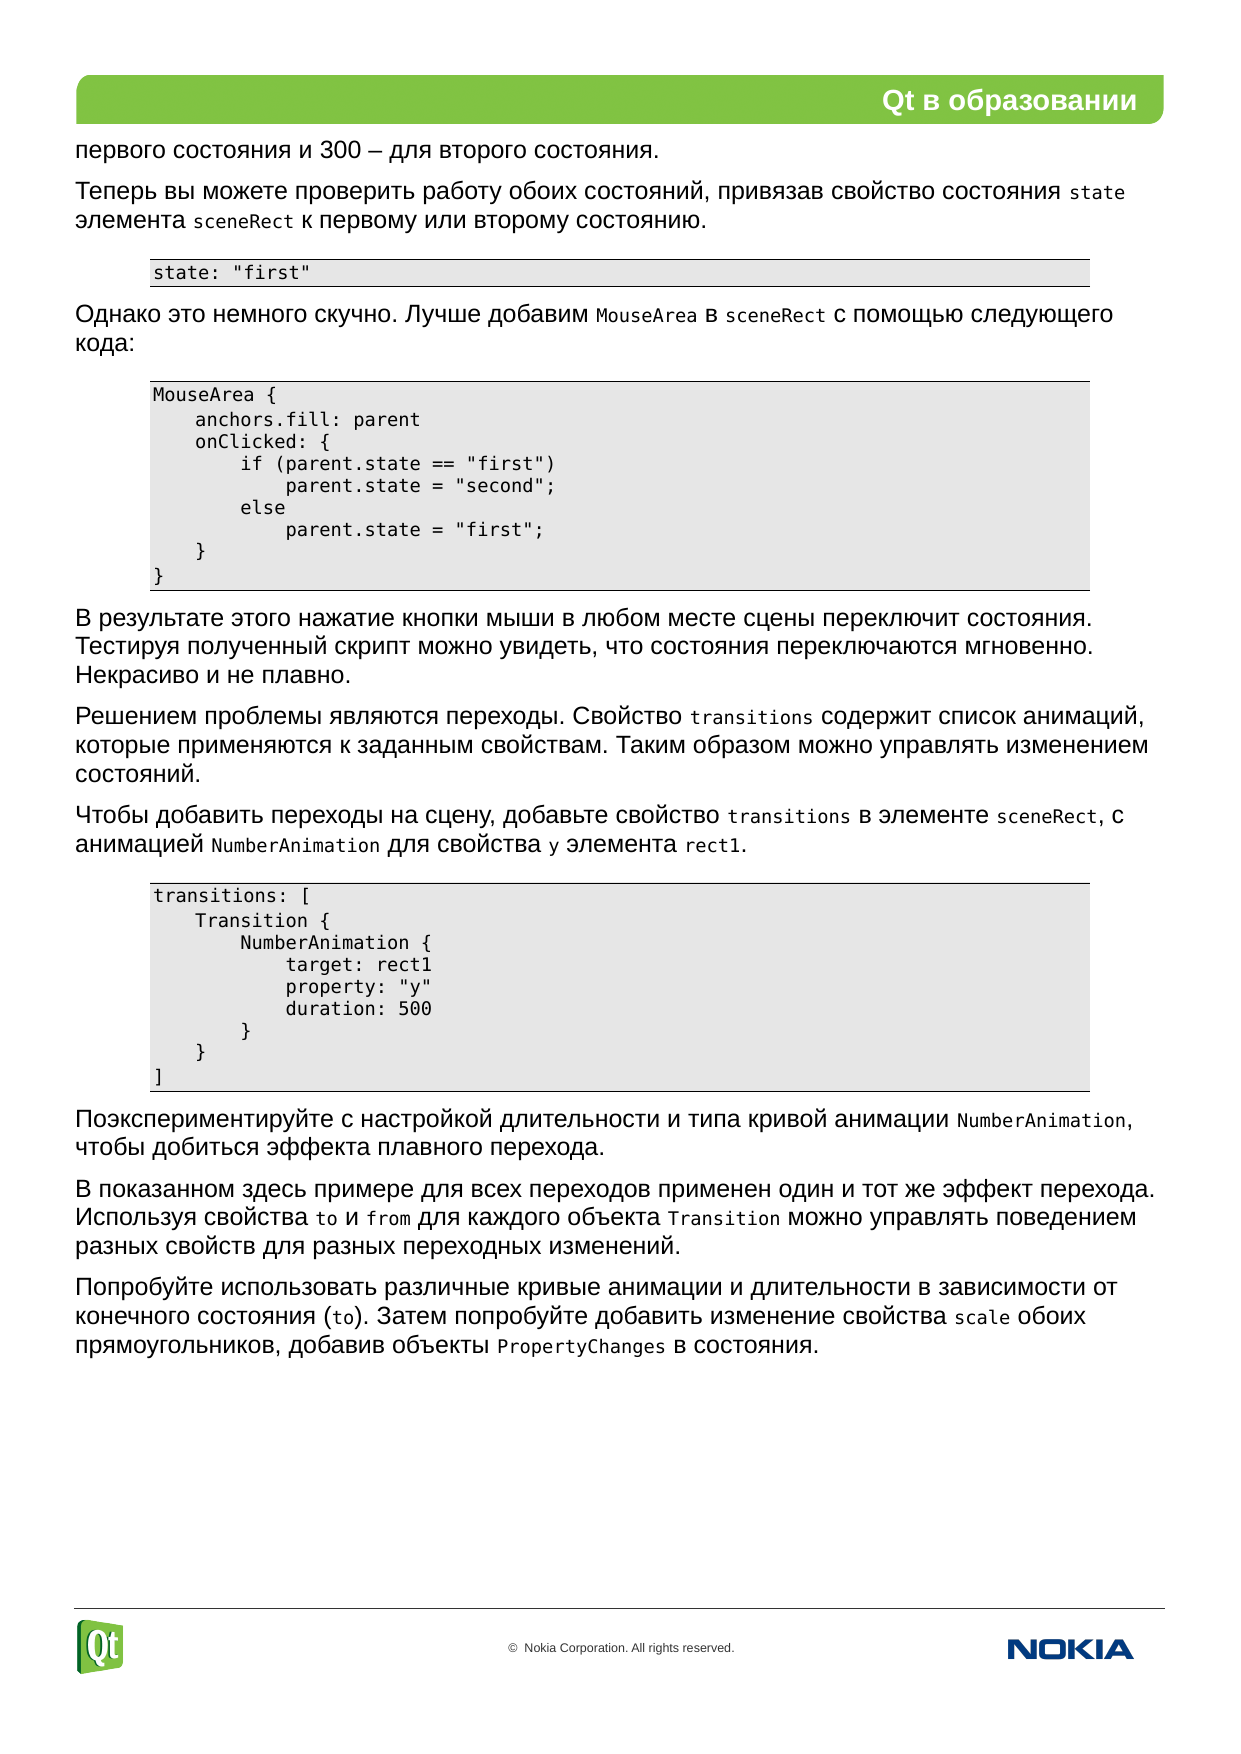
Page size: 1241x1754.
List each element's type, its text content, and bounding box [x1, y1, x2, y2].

text onClicked: { [150, 431, 1090, 453]
text NumberAnimation { [150, 932, 1090, 954]
text } [150, 562, 1090, 590]
text parent.state = "second"; [150, 475, 1090, 497]
text Чтобы добавить переходы на сцену, добавьте свойство transitions в элементе sceneRect, с анимацией NumberAnimation для свойства y элемента rect1. [75, 800, 1165, 857]
text } [150, 540, 1090, 562]
picture [978, 1610, 1164, 1688]
text else [150, 497, 1090, 518]
text target: rect1 [150, 954, 1090, 976]
text В показанном здесь примере для всех переходов применен один и тот же эффект перехода. Используя свойства to и from для каждого объекта Transition можно управлять поведением разных свойств для разных переходных изменений. [75, 1173, 1165, 1260]
text Попробуйте использовать различные кривые анимации и длительности в зависимости от конечного состояния (to). Затем попробуйте добавить изменение свойства scale обоих прямоугольников, добавив объекты PropertyChanges в состояния. [75, 1272, 1165, 1358]
text В результате этого нажатие кнопки мыши в любом месте сцены переключит состояния. Тестируя полученный скрипт можно увидеть, что состояния переключаются мгновенно. Некрасиво и не плавно. [75, 602, 1165, 689]
text первого состояния и 300 – для второго состояния. [75, 135, 1165, 164]
text } [150, 1041, 1090, 1063]
text if (parent.state == "first") [150, 453, 1090, 475]
text } [150, 1019, 1090, 1041]
text ] [150, 1063, 1090, 1091]
picture [76, 75, 1164, 124]
text property: "y" [150, 976, 1090, 998]
text duration: 500 [150, 998, 1090, 1019]
text MouseArea { [150, 382, 1090, 409]
text Transition { [150, 910, 1090, 932]
text transitions: [ [150, 884, 1090, 910]
text Теперь вы можете проверить работу обоих состояний, привязав свойство состояния state элемента sceneRect к первому или второму состоянию. [75, 176, 1165, 234]
text parent.state = "first"; [150, 518, 1090, 540]
text state: "first" [150, 260, 1090, 286]
text anchors.fill: parent [150, 409, 1090, 431]
text Однако это немного скучно. Лучше добавим MouseArea в sceneRect с помощью следующего кода: [75, 299, 1165, 356]
text Решением проблемы являются переходы. Свойство transitions содержит список анимаций, которые применяются к заданным свойствам. Таким образом можно управлять изменением состояний. [75, 701, 1165, 787]
picture [73, 1615, 127, 1679]
text Поэкспериментируйте с настройкой длительности и типа кривой анимации NumberAnimation, чтобы добиться эффекта плавного перехода. [75, 1103, 1165, 1161]
